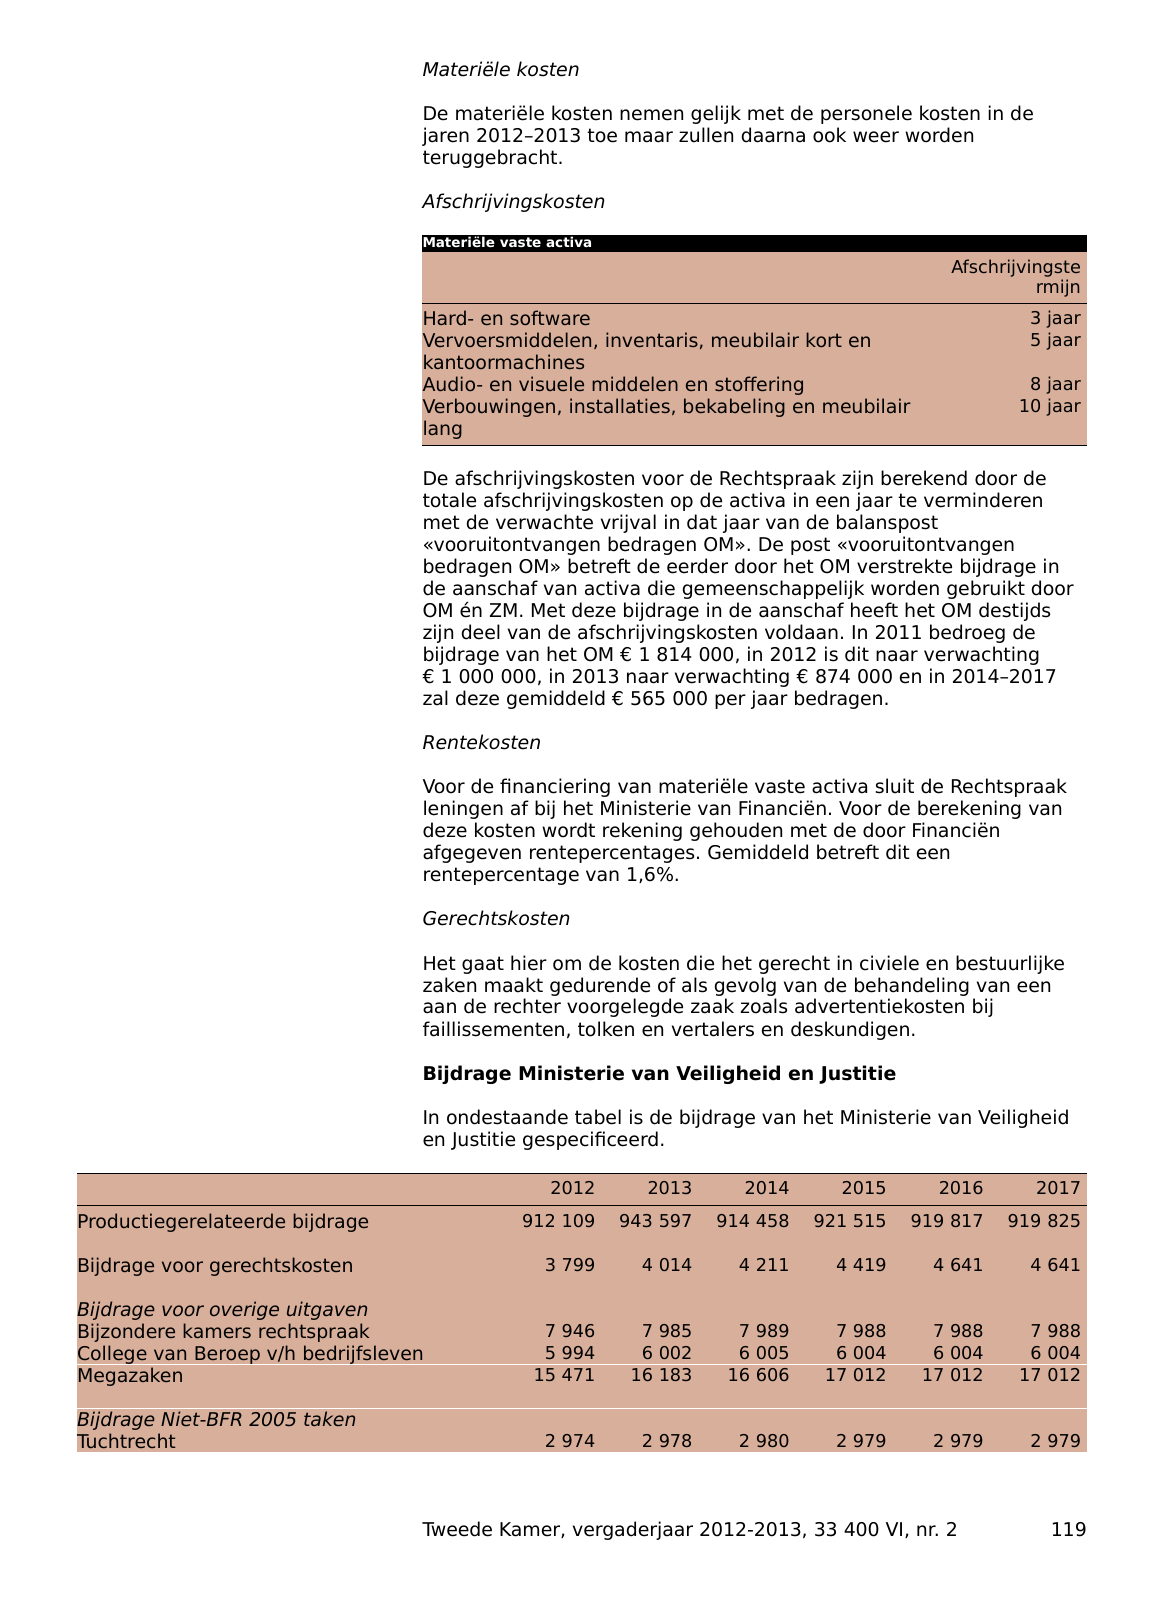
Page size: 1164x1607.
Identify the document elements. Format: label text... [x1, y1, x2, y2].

table_cell 4 419 [795, 1255, 892, 1277]
table_cell 2 980 [698, 1431, 795, 1452]
table_header 2016 [893, 1174, 989, 1205]
table_cell Hard- en software [422, 304, 939, 330]
table_cell 6 004 [990, 1343, 1087, 1364]
table_cell 943 597 [601, 1206, 698, 1233]
table_cell 914 458 [698, 1206, 795, 1233]
table_cell 7 985 [601, 1321, 698, 1343]
table_cell 3 jaar [939, 304, 1087, 330]
table_cell [893, 1277, 989, 1299]
text Het gaat hier om de kosten die het gerecht in civiele en bestuurlijke zaken maakt gedurende of als gevolg van de behandeling van een aan de rechter voorgelegde zaak zoals advertentiekosten bij faillissementen, tolken en vertalers en deskundigen. [422, 952, 1087, 1040]
subtitle Rentekosten [422, 732, 1087, 754]
table_header 2015 [795, 1174, 892, 1205]
subtitle Afschrijvingskosten [422, 191, 1087, 213]
table_cell 16 183 [601, 1365, 698, 1387]
table_cell College van Beroep v/h bedrijfsleven [77, 1343, 504, 1364]
table_cell [893, 1233, 989, 1255]
table_cell 4 641 [990, 1255, 1087, 1277]
table_cell 8 jaar [939, 374, 1087, 396]
table_cell Productiegerelateerde bijdrage [77, 1206, 504, 1233]
table_cell 6 002 [601, 1343, 698, 1364]
table_cell 6 004 [893, 1343, 989, 1364]
text De afschrijvingskosten voor de Rechtspraak zijn berekend door de totale afschrijvingskosten op de activa in een jaar te verminderen met de verwachte vrijval in dat jaar van de balanspost «vooruitontvangen bedragen OM». De post «vooruitontvangen bedragen OM» betreft de eerder door het OM verstrekte bijdrage in de aanschaf van activa die gemeenschappelijk worden gebruikt door OM én ZM. Met deze bijdrage in de aanschaf heeft het OM destijds zijn deel van de afschrijvingskosten voldaan. In 2011 bedroeg de bijdrage van het OM € 1 814 000, in 2012 is dit naar verwachting € 1 000 000, in 2013 naar verwachting € 874 000 en in 2014–2017 zal deze gemiddeld € 565 000 per jaar bedragen. [422, 468, 1087, 710]
table_cell Tuchtrecht [77, 1431, 504, 1452]
table_cell [990, 1233, 1087, 1255]
subtitle Bijdrage Ministerie van Veiligheid en Justitie [422, 1063, 1087, 1084]
table_cell [77, 1277, 504, 1299]
table_cell [698, 1387, 795, 1408]
table_cell [504, 1277, 601, 1299]
text Voor de financiering van materiële vaste activa sluit de Rechtspraak leningen af bij het Ministerie van Financiën. Voor de berekening van deze kosten wordt rekening gehouden met de door Financiën afgegeven rentepercentages. Gemiddeld betreft dit een rentepercentage van 1,6%. [422, 776, 1087, 886]
table_cell Bijzondere kamers rechtspraak [77, 1321, 504, 1343]
table_cell 919 817 [893, 1206, 989, 1233]
table_header 2013 [601, 1174, 698, 1205]
table_cell Vervoersmiddelen, inventaris, meubilair kort en kantoormachines [422, 330, 939, 374]
table_cell Bijdrage voor overige uitgaven [77, 1299, 504, 1321]
table_cell [601, 1409, 698, 1431]
table_cell 7 988 [893, 1321, 989, 1343]
table_cell 2 979 [990, 1431, 1087, 1452]
table_cell [77, 1387, 504, 1408]
table_cell [698, 1233, 795, 1255]
table_cell 7 946 [504, 1321, 601, 1343]
table_cell [795, 1409, 892, 1431]
table_cell [990, 1387, 1087, 1408]
table_cell 912 109 [504, 1206, 601, 1233]
table_cell 921 515 [795, 1206, 892, 1233]
table_cell Audio- en visuele middelen en stoffering [422, 374, 939, 396]
subtitle Gerechtskosten [422, 908, 1087, 930]
table_cell 7 988 [795, 1321, 892, 1343]
table_cell [795, 1387, 892, 1408]
table_cell 7 989 [698, 1321, 795, 1343]
table_cell [601, 1233, 698, 1255]
table_cell [698, 1277, 795, 1299]
table_cell Afschrijvingstermijn [939, 252, 1087, 303]
table_cell 2 979 [795, 1431, 892, 1452]
table_cell 6 005 [698, 1343, 795, 1364]
table_cell [698, 1299, 795, 1321]
table_cell [893, 1299, 989, 1321]
table_header 2014 [698, 1174, 795, 1205]
table_cell 2 978 [601, 1431, 698, 1452]
table_cell [698, 1409, 795, 1431]
table_header [77, 1174, 504, 1205]
table_cell 17 012 [795, 1365, 892, 1387]
table_cell 4 014 [601, 1255, 698, 1277]
table_cell Bijdrage Niet-BFR 2005 taken [77, 1409, 504, 1431]
table_cell 4 211 [698, 1255, 795, 1277]
table_cell [504, 1233, 601, 1255]
table_cell 5 994 [504, 1343, 601, 1364]
table_cell [422, 252, 939, 303]
table_cell [893, 1387, 989, 1408]
table_header Materiële vaste activa [422, 235, 1087, 251]
table_cell 4 641 [893, 1255, 989, 1277]
table_cell Megazaken [77, 1365, 504, 1387]
table_cell [990, 1277, 1087, 1299]
table_header 2012 [504, 1174, 601, 1205]
table_cell [504, 1409, 601, 1431]
table_cell [990, 1409, 1087, 1431]
table_cell [601, 1387, 698, 1408]
table_header 2017 [990, 1174, 1087, 1205]
table_cell 919 825 [990, 1206, 1087, 1233]
table_cell [77, 1233, 504, 1255]
table_cell [504, 1299, 601, 1321]
table_cell 17 012 [990, 1365, 1087, 1387]
table_cell [893, 1409, 989, 1431]
table_cell 5 jaar [939, 330, 1087, 374]
table_cell 2 974 [504, 1431, 601, 1452]
table_cell 7 988 [990, 1321, 1087, 1343]
table_cell 10 jaar [939, 396, 1087, 445]
table_cell [504, 1387, 601, 1408]
table_cell [990, 1299, 1087, 1321]
table_cell [795, 1299, 892, 1321]
table_cell [795, 1233, 892, 1255]
table_cell Verbouwingen, installaties, bekabeling en meubilair lang [422, 396, 939, 445]
subtitle Materiële kosten [422, 59, 1087, 81]
table_cell 2 979 [893, 1431, 989, 1452]
text In ondestaande tabel is de bijdrage van het Ministerie van Veiligheid en Justitie gespecificeerd. [422, 1107, 1087, 1151]
table_cell Bijdrage voor gerechtskosten [77, 1255, 504, 1277]
table_cell 16 606 [698, 1365, 795, 1387]
table_cell 3 799 [504, 1255, 601, 1277]
table_cell 6 004 [795, 1343, 892, 1364]
text De materiële kosten nemen gelijk met de personele kosten in de jaren 2012–2013 toe maar zullen daarna ook weer worden teruggebracht. [422, 103, 1087, 169]
table_cell [795, 1277, 892, 1299]
table_cell [601, 1299, 698, 1321]
table_cell 17 012 [893, 1365, 989, 1387]
table_cell [601, 1277, 698, 1299]
table_cell 15 471 [504, 1365, 601, 1387]
